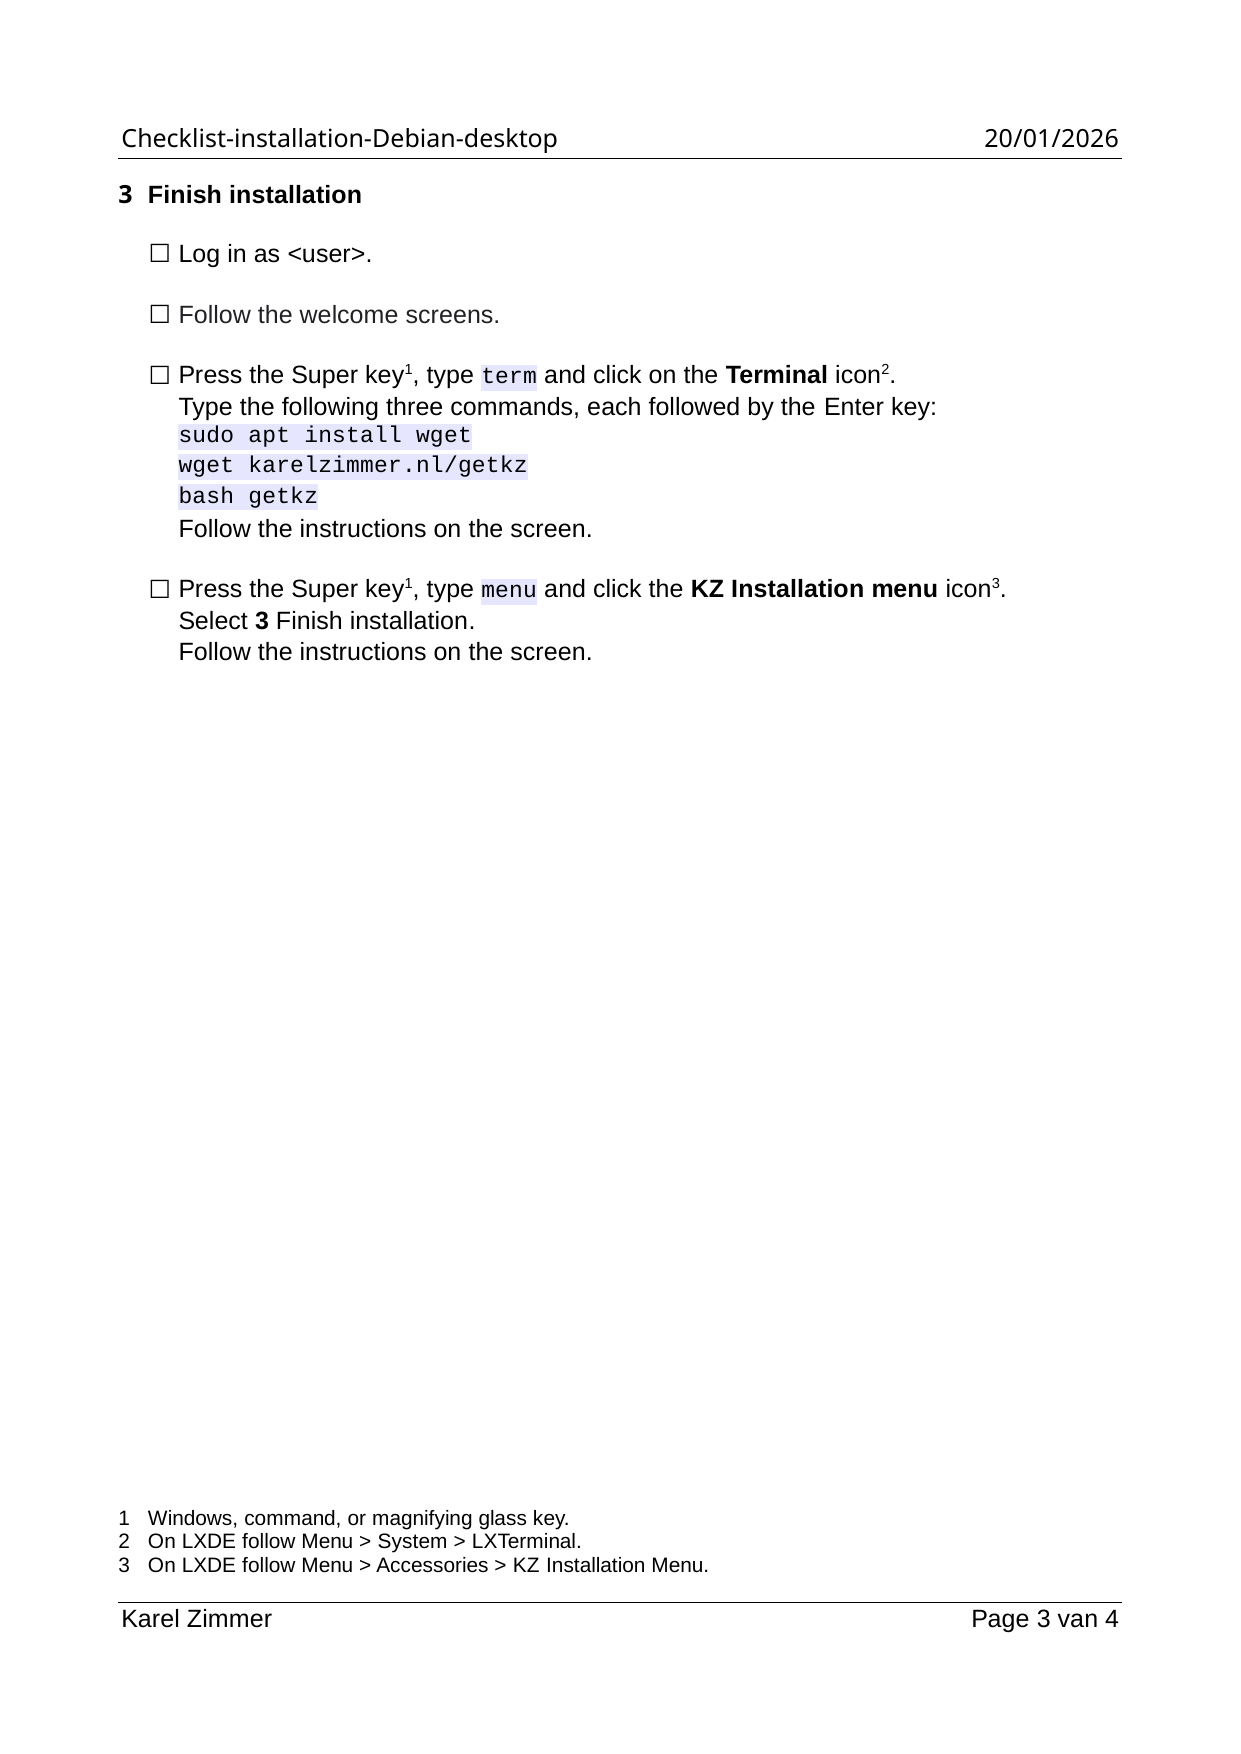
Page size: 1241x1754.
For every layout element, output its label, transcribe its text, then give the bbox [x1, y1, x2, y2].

list Finish installation [118, 177, 1122, 211]
table_cell [142, 514, 177, 544]
table_cell [118, 636, 142, 667]
table_cell [118, 300, 142, 330]
table_cell [142, 392, 177, 422]
table_cell [142, 483, 177, 513]
table_cell bash getkz [177, 483, 1122, 513]
table_cell [118, 392, 142, 422]
table_cell ☐ [142, 574, 177, 606]
table_cell Follow the welcome screens. [177, 300, 1122, 330]
table_cell Press the Super key, type term and click on the Terminal icon. [177, 360, 1122, 392]
table_cell [118, 544, 142, 574]
table_cell [118, 453, 142, 483]
table_cell [142, 269, 177, 300]
table_cell ☐ [142, 360, 177, 392]
table_cell [142, 423, 177, 453]
table_header [118, 239, 142, 269]
table_cell [118, 269, 142, 300]
table_cell sudo apt install wget [177, 423, 1122, 453]
table_cell [118, 330, 142, 360]
table_cell [118, 606, 142, 636]
table_cell [142, 330, 177, 360]
table_cell Press the Super key1, type menu and click the KZ Installation menu icon. [177, 574, 1122, 606]
table_cell [118, 360, 142, 392]
table_cell [118, 483, 142, 513]
table_cell [177, 330, 1122, 360]
table_cell ☐ [142, 300, 177, 330]
table_cell [142, 544, 177, 574]
table_header ☐ [142, 239, 177, 269]
table_cell [118, 514, 142, 544]
table_cell Select 3 Finish installation. [177, 606, 1122, 636]
table_cell [177, 544, 1122, 574]
table_cell wget karelzimmer.nl/getkz [177, 453, 1122, 483]
table_cell [118, 423, 142, 453]
table_cell Follow the instructions on the screen. [177, 636, 1122, 667]
table_cell [177, 269, 1122, 300]
table_cell [142, 453, 177, 483]
table_cell Type the following three commands, each followed by the Enter key: [177, 392, 1122, 422]
table_cell [142, 606, 177, 636]
table_cell Follow the instructions on the screen. [177, 514, 1122, 544]
table_header Log in as <user>. [177, 239, 1122, 269]
table_cell [142, 636, 177, 667]
table_cell [118, 574, 142, 606]
